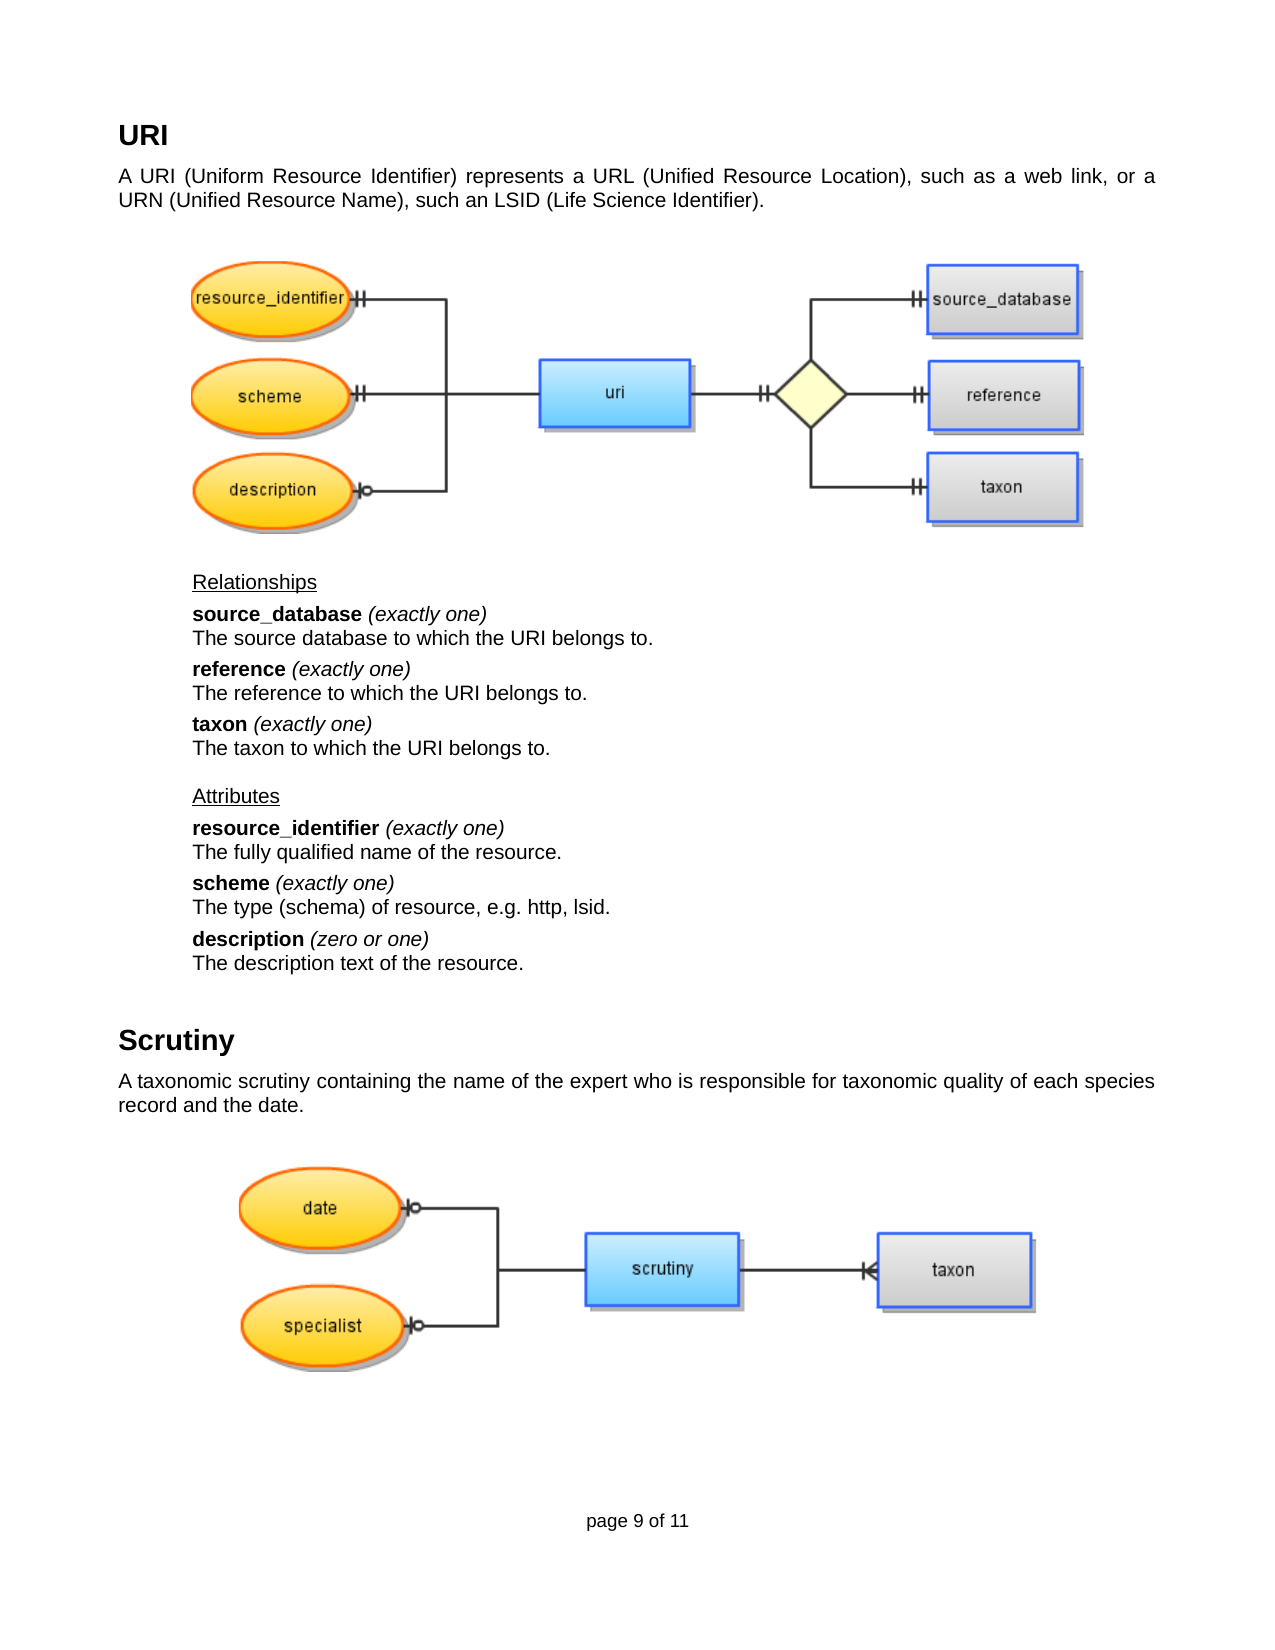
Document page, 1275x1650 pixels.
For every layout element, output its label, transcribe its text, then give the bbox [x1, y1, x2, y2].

text scheme (exactly one) [192, 871, 1157, 895]
text source_database (exactly one) [192, 601, 1157, 625]
text reference (exactly one) [192, 657, 1157, 681]
text resource_identifier (exactly one) [192, 816, 1157, 839]
text The source database to which the URI belongs to. [192, 625, 1157, 649]
text The description text of the resource. [192, 950, 1157, 974]
picture [238, 1166, 1037, 1372]
text The reference to which the URI belongs to. [192, 681, 1157, 705]
text A taxonomic scrutiny containing the name of the expert who is responsible for taxonomic quality of each species record and the date. [118, 1069, 1157, 1117]
subtitle Scrutiny [118, 1023, 1157, 1057]
picture [191, 261, 1085, 534]
text A URI (Uniform Resource Identifier) represents a URL (Unified Resource Location), such as a web link, or a URN (Unified Resource Name), such an LSID (Life Science Identifier). [118, 164, 1157, 212]
text Relationships [192, 570, 1157, 594]
subtitle URI [118, 118, 1157, 152]
text The type (schema) of resource, e.g. http, lsid. [192, 895, 1157, 919]
text The fully qualified name of the resource. [192, 839, 1157, 863]
text taxon (exactly one) [192, 712, 1157, 736]
text The taxon to which the URI belongs to. [192, 736, 1157, 760]
text Attributes [192, 784, 1157, 808]
text description (zero or one) [192, 926, 1157, 950]
